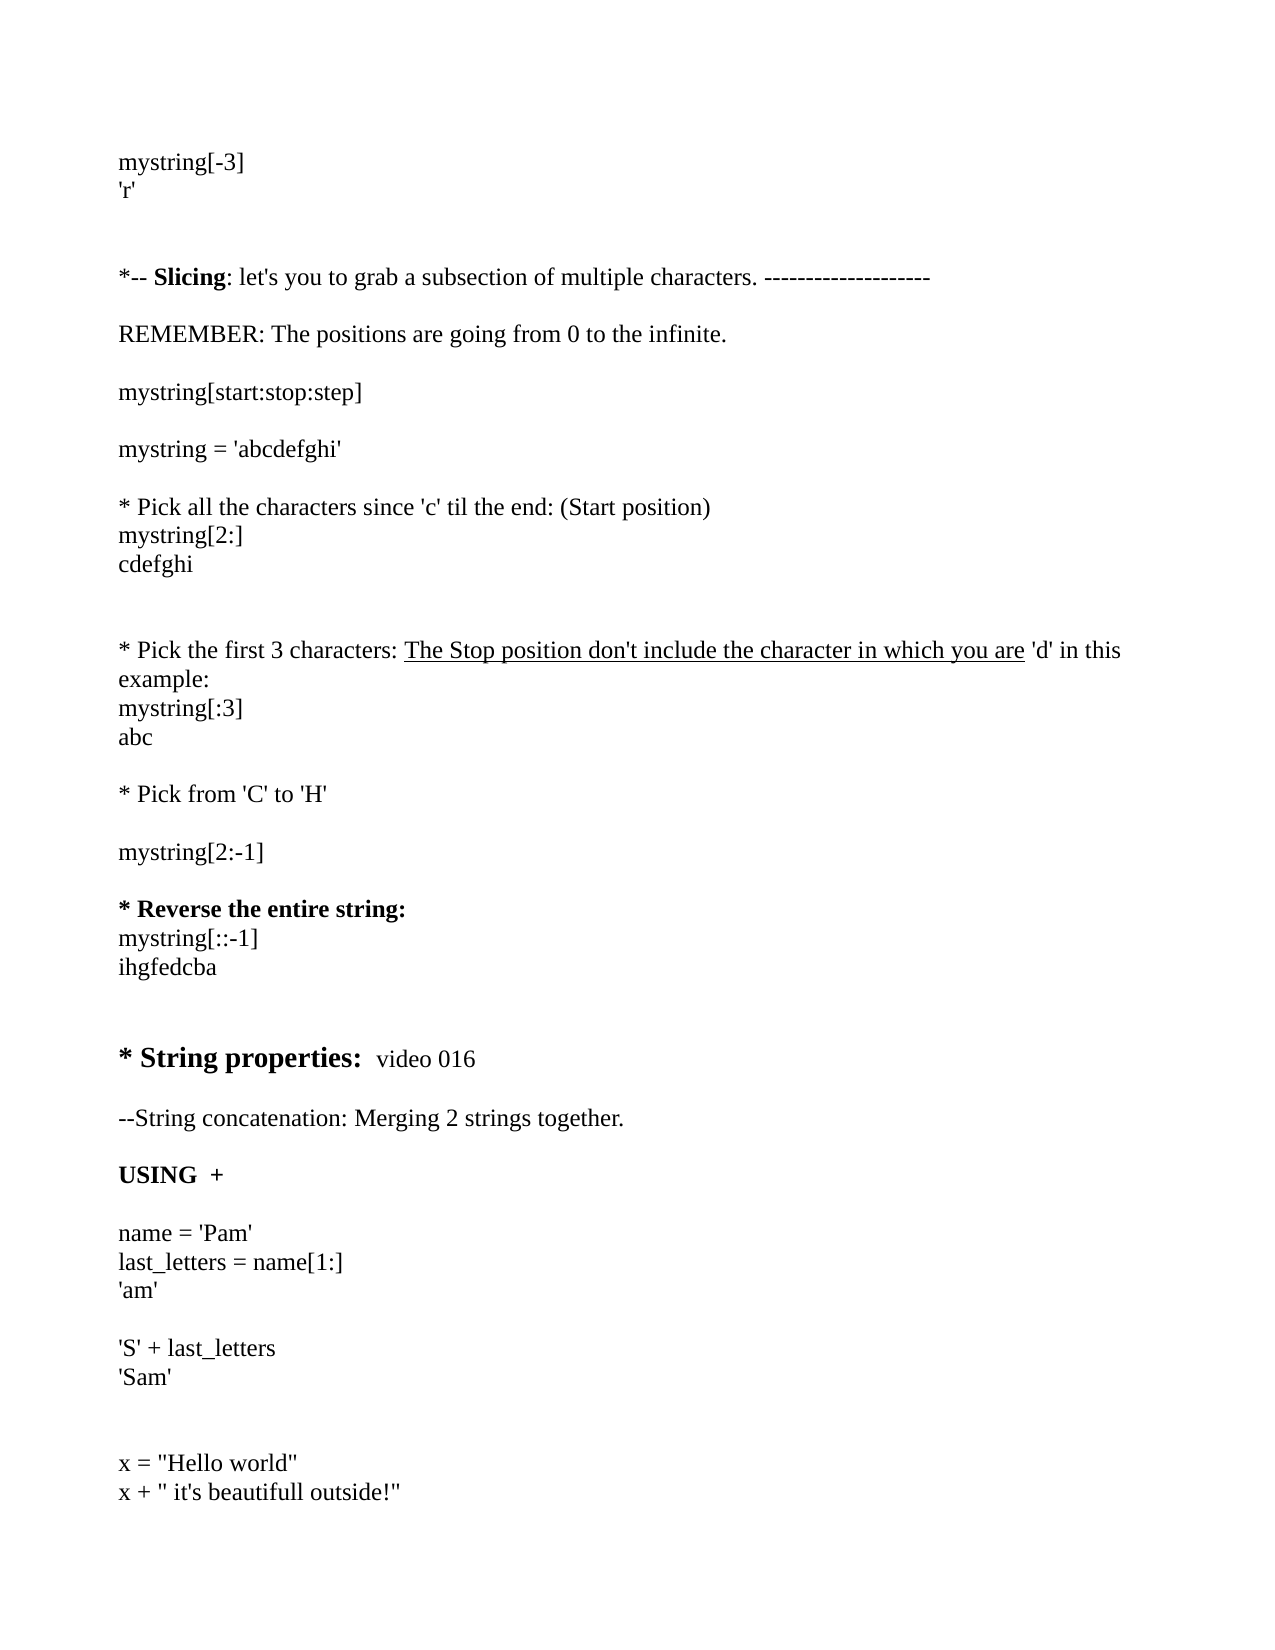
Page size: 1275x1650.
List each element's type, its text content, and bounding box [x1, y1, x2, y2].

text * Pick the first 3 characters: The Stop position don't include the character in which you are 'd' in this example: mystring[:3] abc * Pick from 'C' to 'H' mystring[2:-1] * Reverse the entire string: mystring[::-1] ihgfedcba [118, 636, 1157, 981]
text *-- Slicing: let's you to grab a subsection of multiple characters. -------------------- REMEMBER: The positions are going from 0 to the infinite. mystring[start:stop:step] mystring = 'abcdefghi' * Pick all the characters since 'c' til the end: (Start position) mystring[2:] cdefghi [118, 262, 1157, 578]
text --String concatenation: Merging 2 strings together. [118, 1103, 1157, 1132]
text * String properties: video 016 [118, 1038, 1157, 1074]
text USING + name = 'Pam' last_letters = name[1:] 'am' 'S' + last_letters 'Sam' x = "Hello world" x + " it's beautifull outside!" [118, 1160, 1157, 1505]
text mystring[-3] 'r' [118, 118, 1157, 204]
